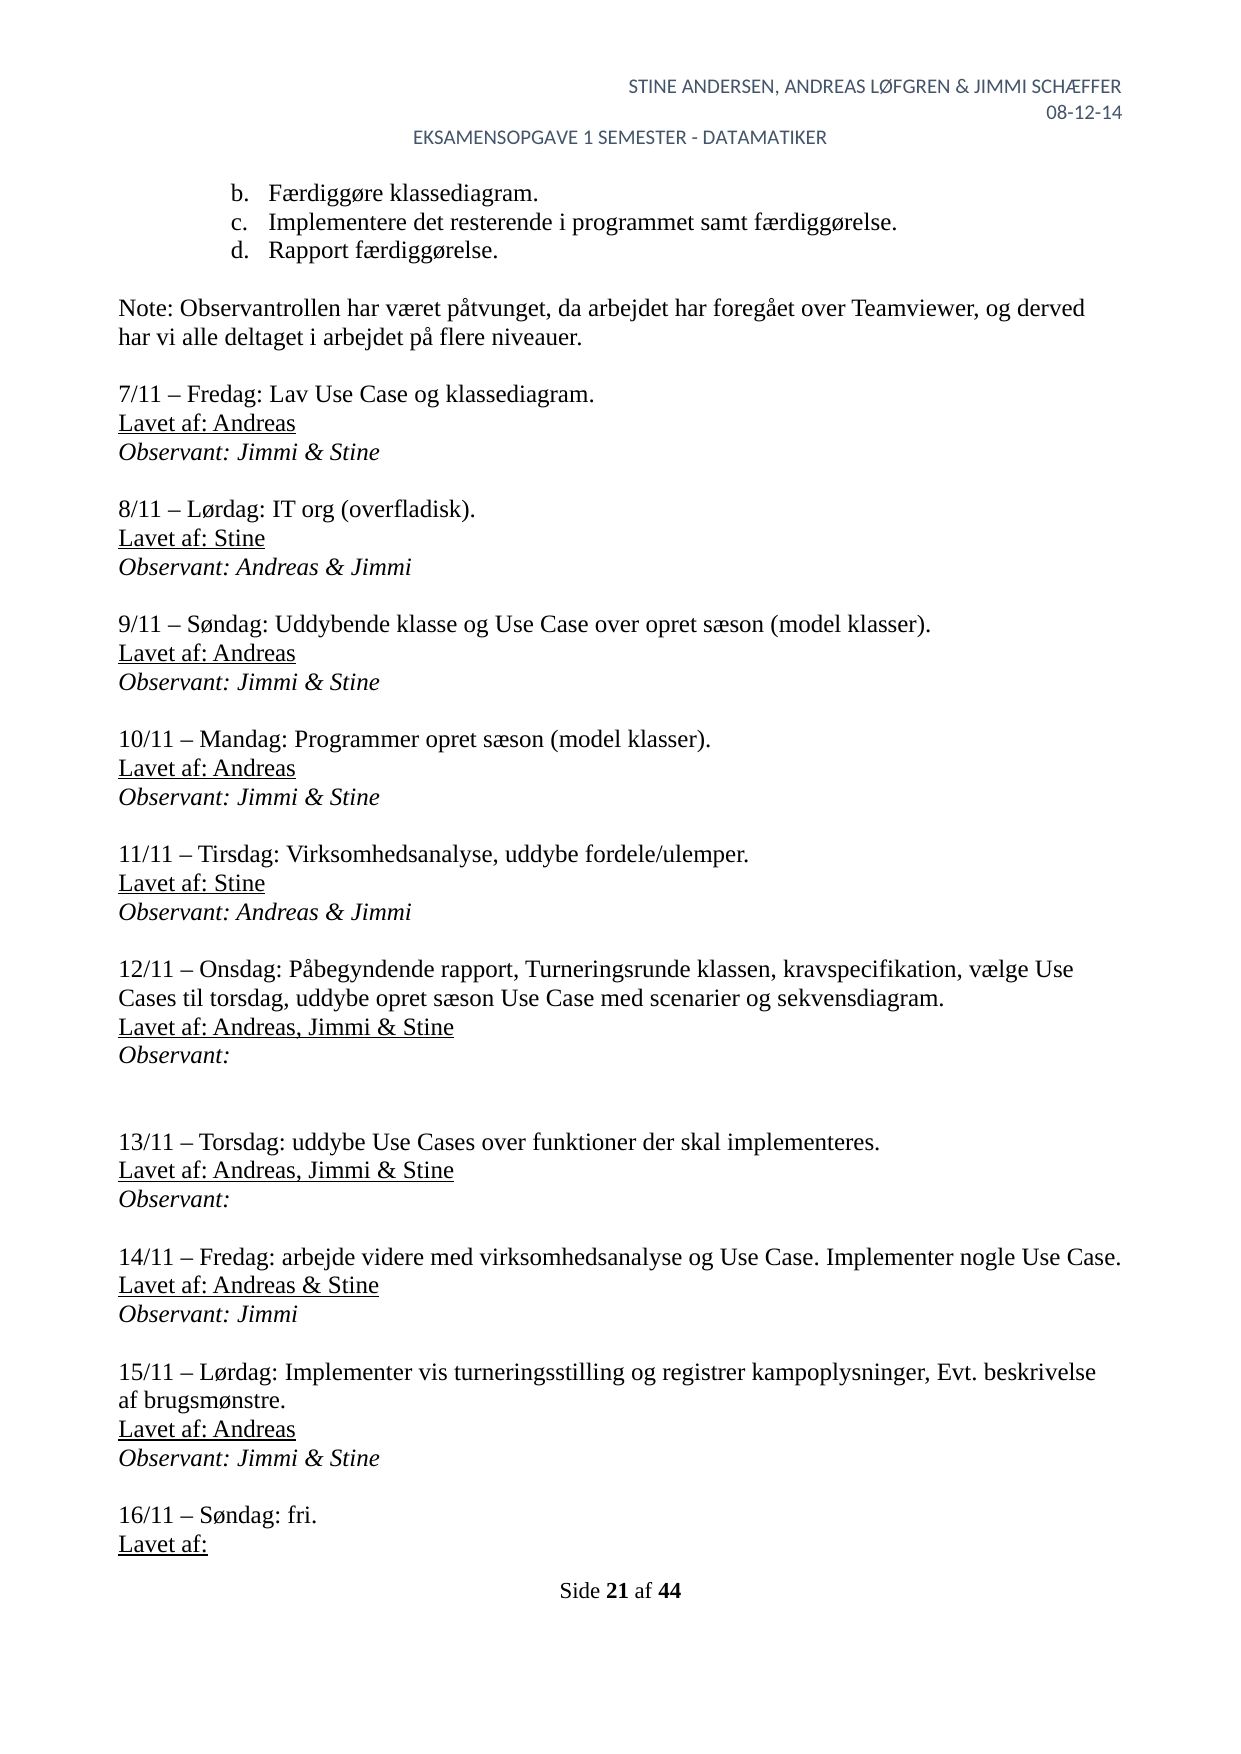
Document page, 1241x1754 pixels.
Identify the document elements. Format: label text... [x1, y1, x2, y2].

text 12/11 – Onsdag: Påbegyndende rapport, Turneringsrunde klassen, kravspecifikation, vælge Use Cases til torsdag, uddybe opret sæson Use Case med scenarier og sekvensdiagram. [118, 954, 1122, 1012]
text 9/11 – Søndag: Uddybende klasse og Use Case over opret sæson (model klasser). [118, 609, 1122, 638]
text Observant: [118, 1041, 1122, 1069]
text Lavet af: Andreas [118, 1414, 1122, 1443]
text Lavet af: Stine [118, 523, 1122, 552]
text Lavet af: Andreas [118, 408, 1122, 437]
text Lavet af: Andreas [118, 638, 1122, 667]
text Observant: Jimmi & Stine [118, 782, 1122, 811]
text Lavet af: Stine [118, 868, 1122, 897]
text Note: Observantrollen har været påtvunget, da arbejdet har foregået over Teamviewer, og derved har vi alle deltaget i arbejdet på flere niveauer. [118, 293, 1122, 351]
text 16/11 – Søndag: fri. [118, 1501, 1122, 1529]
list Rapport færdiggørelse. [231, 236, 1122, 264]
text 8/11 – Lørdag: IT org (overfladisk). [118, 494, 1122, 523]
list Færdiggøre klassediagram. [231, 178, 1122, 207]
text Lavet af: Andreas, Jimmi & Stine [118, 1012, 1122, 1041]
text 14/11 – Fredag: arbejde videre med virksomhedsanalyse og Use Case. Implementer nogle Use Case. Lavet af: Andreas & Stine [118, 1242, 1122, 1299]
text Observant: Jimmi & Stine [118, 1443, 1122, 1472]
text 13/11 – Torsdag: uddybe Use Cases over funktioner der skal implementeres. [118, 1127, 1122, 1156]
text Observant: Andreas & Jimmi [118, 552, 1122, 581]
text Observant: Jimmi & Stine [118, 667, 1122, 696]
text Lavet af: Andreas, Jimmi & Stine [118, 1156, 1122, 1184]
text Lavet af: Andreas [118, 753, 1122, 782]
text 10/11 – Mandag: Programmer opret sæson (model klasser). [118, 724, 1122, 753]
text 15/11 – Lørdag: Implementer vis turneringsstilling og registrer kampoplysninger, Evt. beskrivelse af brugsmønstre. [118, 1357, 1122, 1414]
text 11/11 – Tirsdag: Virksomhedsanalyse, uddybe fordele/ulemper. [118, 839, 1122, 868]
list Implementere det resterende i programmet samt færdiggørelse. [231, 207, 1122, 236]
text Observant: Andreas & Jimmi [118, 897, 1122, 926]
text 7/11 – Fredag: Lav Use Case og klassediagram. [118, 379, 1122, 408]
text Lavet af: [118, 1529, 1122, 1558]
text Observant: [118, 1184, 1122, 1213]
text Observant: Jimmi [118, 1299, 1122, 1328]
text Observant: Jimmi & Stine [118, 437, 1122, 466]
